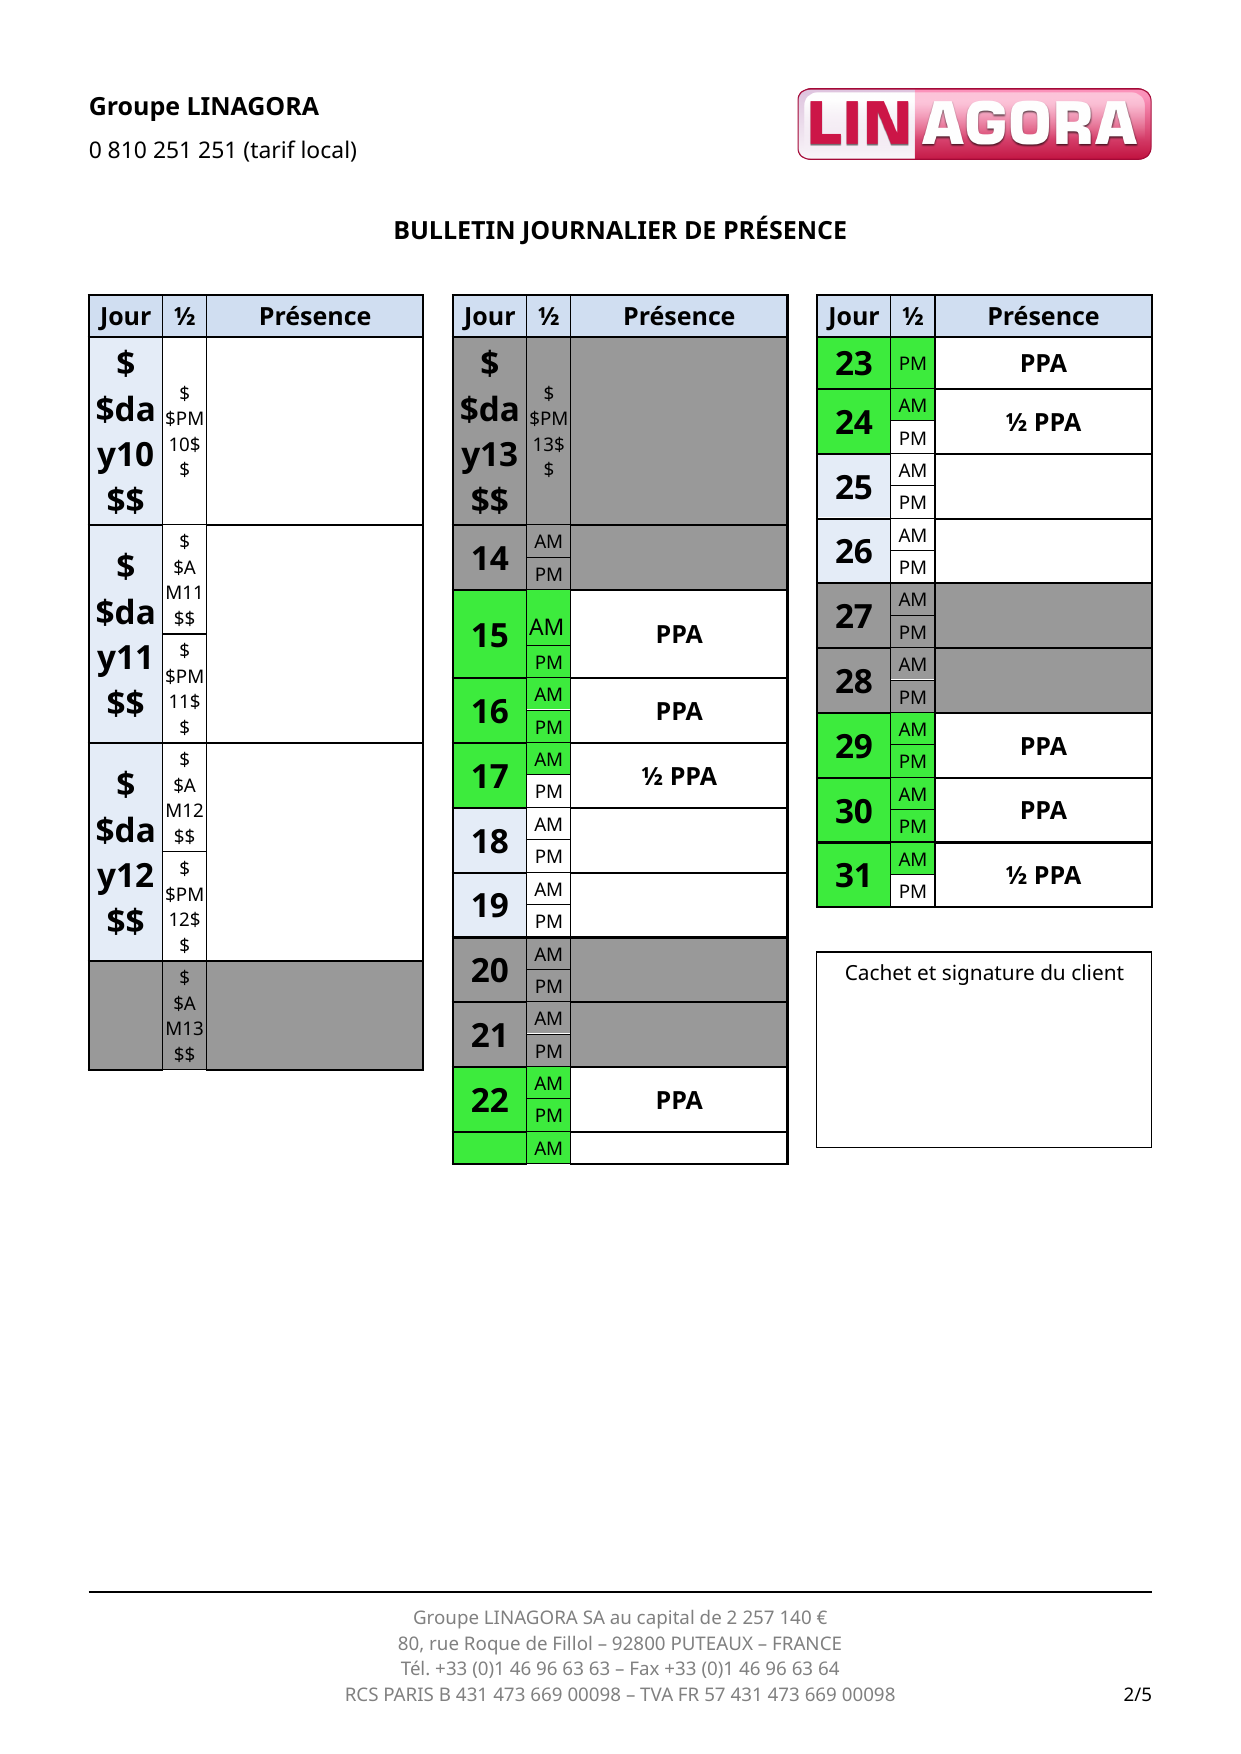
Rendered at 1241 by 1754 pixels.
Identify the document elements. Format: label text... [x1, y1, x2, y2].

table_cell AM [891, 713, 934, 744]
table_cell PPA [936, 714, 1151, 777]
table_cell AM [527, 1132, 570, 1163]
table_cell [571, 1003, 786, 1066]
table_cell 23 [818, 338, 890, 388]
table_cell [90, 962, 162, 1069]
table_cell [571, 526, 786, 589]
table_cell PM [891, 486, 934, 517]
table_cell AM [527, 743, 570, 774]
table_cell PM [527, 646, 570, 677]
table_cell 19 [454, 874, 526, 936]
table_cell [936, 584, 1151, 647]
table_cell [207, 744, 422, 960]
table_cell [207, 962, 422, 1069]
table_cell AM [527, 1067, 570, 1098]
table_cell PPA [571, 591, 786, 677]
table_cell PM [527, 558, 570, 589]
table_cell 21 [454, 1003, 526, 1066]
table_cell $$PM11$$ [163, 635, 206, 742]
table_cell $$AM12$$ [163, 744, 206, 851]
table_cell AM [527, 939, 570, 969]
table_cell $$AM13$$ [163, 962, 206, 1069]
table_header Jour [90, 296, 162, 336]
table_header ½ [527, 296, 570, 336]
table_cell ½ PPA [936, 844, 1151, 906]
table_cell $$day11$$ [90, 526, 162, 742]
table_cell AM [891, 778, 934, 809]
table_cell PM [891, 421, 934, 453]
table_header ½ [163, 296, 206, 336]
table_cell PPA [936, 338, 1151, 388]
table_cell PM [891, 616, 934, 647]
table_cell PM [891, 875, 934, 906]
table_cell AM [527, 1002, 570, 1033]
table_header ½ [891, 296, 934, 336]
table_cell AM [527, 808, 570, 839]
table_cell AM [891, 454, 934, 485]
table_cell [936, 649, 1151, 712]
table_cell [571, 809, 786, 872]
table_cell AM [891, 648, 934, 679]
table_cell AM [891, 519, 934, 550]
table_cell PM [527, 711, 570, 742]
table_header Présence [571, 296, 786, 336]
table_cell AM [891, 389, 934, 420]
table_header Jour [818, 296, 890, 336]
table_cell PM [891, 551, 934, 582]
table_cell $$PM13$$ [527, 338, 570, 524]
table_cell PM [891, 745, 934, 777]
table_cell 18 [454, 809, 526, 872]
table_cell [207, 338, 422, 524]
picture [797, 88, 1152, 160]
table_cell PM [527, 840, 570, 872]
table_cell $$day12$$ [90, 744, 162, 960]
table_cell PM [891, 810, 934, 841]
table_cell 29 [818, 714, 890, 777]
table_cell 26 [818, 520, 890, 582]
table_cell PM [527, 1099, 570, 1131]
table_cell PPA [571, 679, 786, 742]
table_cell $$PM10$$ [163, 338, 206, 524]
table_cell 28 [818, 649, 890, 712]
table_cell PM [891, 681, 934, 712]
table_cell AM [527, 678, 570, 709]
table_header Cachet et signature du client [817, 953, 1151, 1147]
table_cell $$day10$$ [90, 338, 162, 524]
table_cell 27 [818, 584, 890, 647]
table_cell 30 [818, 779, 890, 841]
table_cell 31 [818, 844, 890, 906]
table_cell 14 [454, 526, 526, 589]
table_header Présence [936, 296, 1151, 336]
table_cell PM [527, 1035, 570, 1066]
table_cell [571, 1133, 786, 1163]
table_cell 16 [454, 679, 526, 742]
table_cell PM [527, 905, 570, 936]
table_header Jour [454, 296, 526, 336]
table_cell 25 [818, 455, 890, 517]
table_cell [571, 338, 786, 524]
table_cell [571, 874, 786, 936]
table_cell AM [527, 590, 570, 645]
table_cell 17 [454, 744, 526, 807]
table_cell PPA [936, 779, 1151, 841]
table_cell 22 [454, 1068, 526, 1131]
table_cell [936, 520, 1151, 582]
table_cell PM [527, 970, 570, 1001]
table_cell 20 [454, 939, 526, 1001]
table_cell ½ PPA [936, 390, 1151, 453]
table_cell AM [891, 584, 934, 615]
table_cell [936, 455, 1151, 517]
table_cell AM [891, 843, 934, 874]
table_cell $$PM12$$ [163, 852, 206, 960]
table_cell [571, 939, 786, 1001]
table_cell AM [527, 873, 570, 904]
table_cell PPA [571, 1068, 786, 1131]
table_cell $$AM11$$ [163, 525, 206, 633]
table_cell [207, 526, 422, 742]
table_cell AM [527, 525, 570, 557]
table_cell 15 [454, 591, 526, 677]
table_cell PM [527, 775, 570, 807]
table_cell 24 [818, 390, 890, 453]
table_cell PM [891, 338, 934, 388]
table_cell [454, 1133, 526, 1163]
table_cell $$day13$$ [454, 338, 526, 524]
table_cell ½ PPA [571, 744, 786, 807]
table_header Présence [207, 296, 422, 336]
